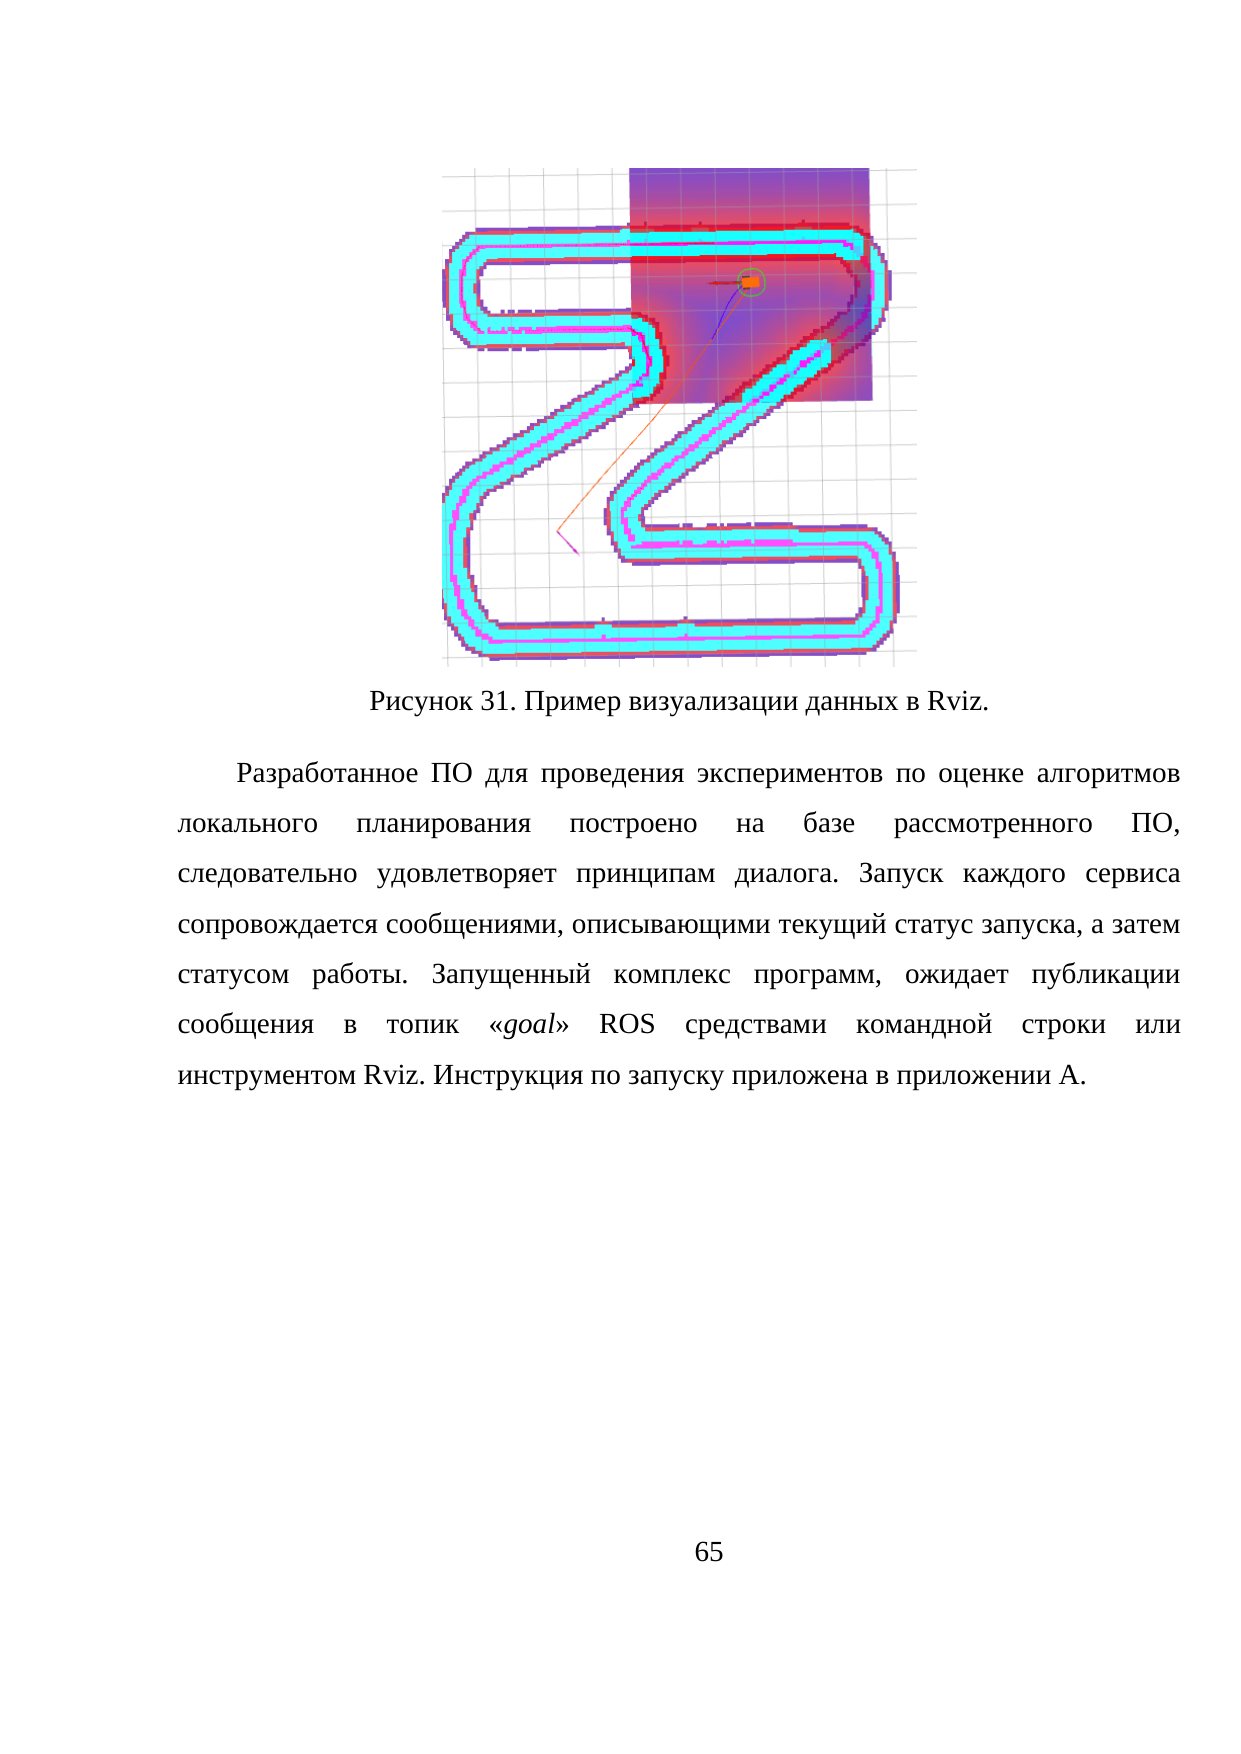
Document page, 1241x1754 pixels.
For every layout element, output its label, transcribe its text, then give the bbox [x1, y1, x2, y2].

text Разработанное ПО для проведения экспериментов по оценке алгоритмов локального планирования построено на базе рассмотренного ПО, следовательно удовлетворяет принципам диалога. Запуск каждого сервиса сопровождается сообщениями, описывающими текущий статус запуска, а затем статусом работы. Запущенный комплекс программ, ожидает публикации сообщения в топик «goal» ROS средствами командной строки или инструментом Rviz. Инструкция по запуску приложена в приложении А. [177, 755, 1181, 1090]
picture [442, 168, 917, 667]
text Рисунок 31. Пример визуализации данных в Rviz. [213, 667, 1145, 717]
